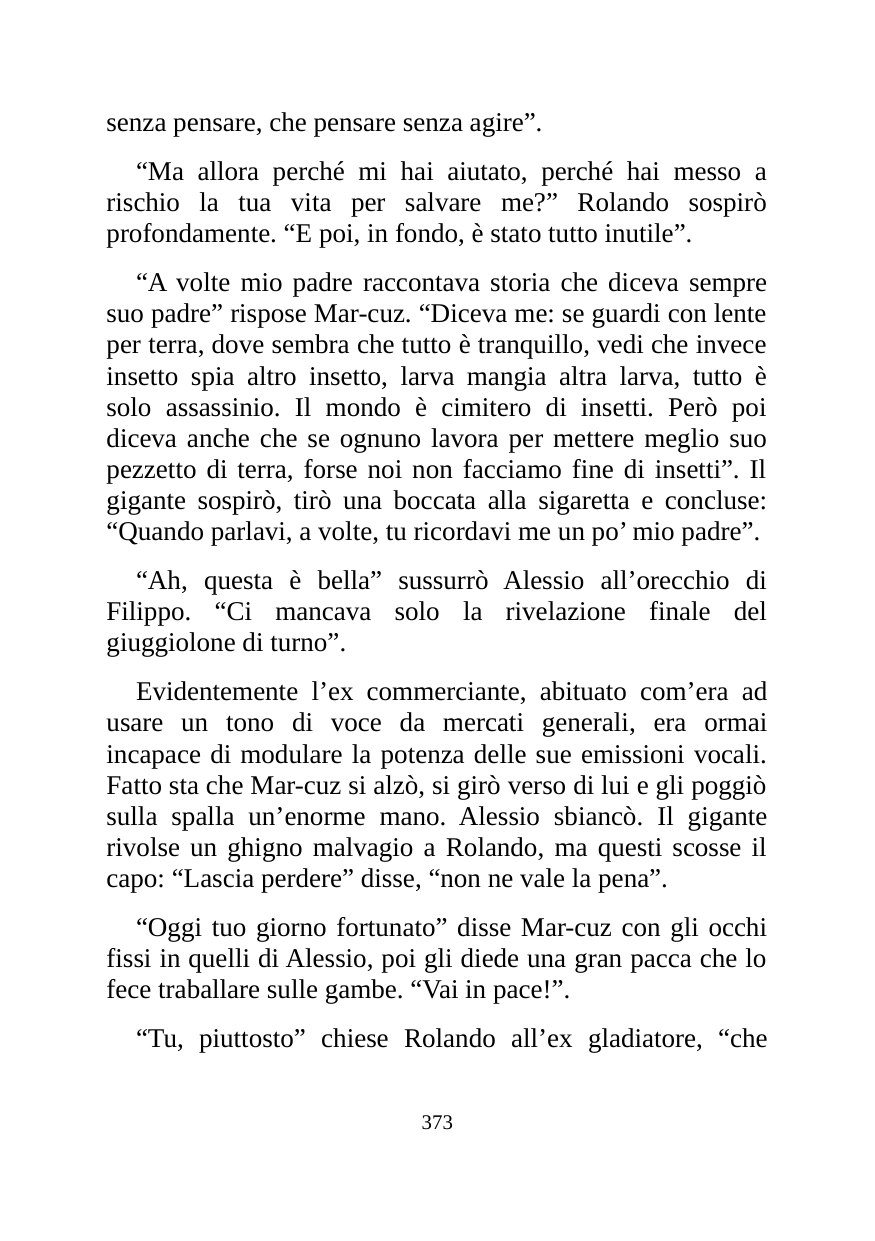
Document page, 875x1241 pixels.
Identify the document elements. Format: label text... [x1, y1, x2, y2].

text “A volte mio padre raccontava storia che diceva sempre suo padre” rispose Mar-cuz. “Diceva me: se guardi con lente per terra, dove sembra che tutto è tranquillo, vedi che invece insetto spia altro insetto, larva mangia altra larva, tutto è solo assassinio. Il mondo è cimitero di insetti. Però poi diceva anche che se ognuno lavora per mettere meglio suo pezzetto di terra, forse noi non facciamo fine di insetti”. Il gigante sospirò, tirò una boccata alla sigaretta e concluse: “Quando parlavi, a volte, tu ricordavi me un po’ mio padre”. [106, 266, 768, 547]
text “Ma allora perché mi hai aiutato, perché hai messo a rischio la tua vita per salvare me?” Rolando sospirò profondamente. “E poi, in fondo, è stato tutto inutile”. [106, 155, 768, 248]
text “Tu, piuttosto” chiese Rolando all’ex gladiatore, “che [106, 1022, 768, 1053]
text “Oggi tuo giorno fortunato” disse Mar-cuz con gli occhi fissi in quelli di Alessio, poi gli diede una gran pacca che lo fece traballare sulle gambe. “Vai in pace!”. [106, 911, 768, 1004]
text “Ah, questa è bella” sussurrò Alessio all’orecchio di Filippo. “Ci mancava solo la rivelazione finale del giuggiolone di turno”. [106, 564, 768, 658]
text senza pensare, che pensare senza agire”. [106, 106, 768, 137]
text Evidentemente l’ex commerciante, abituato com’era ad usare un tono di voce da mercati generali, era ormai incapace di modulare la potenza delle sue emissioni vocali. Fatto sta che Mar-cuz si alzò, si girò verso di lui e gli poggiò sulla spalla un’enorme mano. Alessio sbiancò. Il gigante rivolse un ghigno malvagio a Rolando, ma questi scosse il capo: “Lascia perdere” disse, “non ne vale la pena”. [106, 675, 768, 893]
